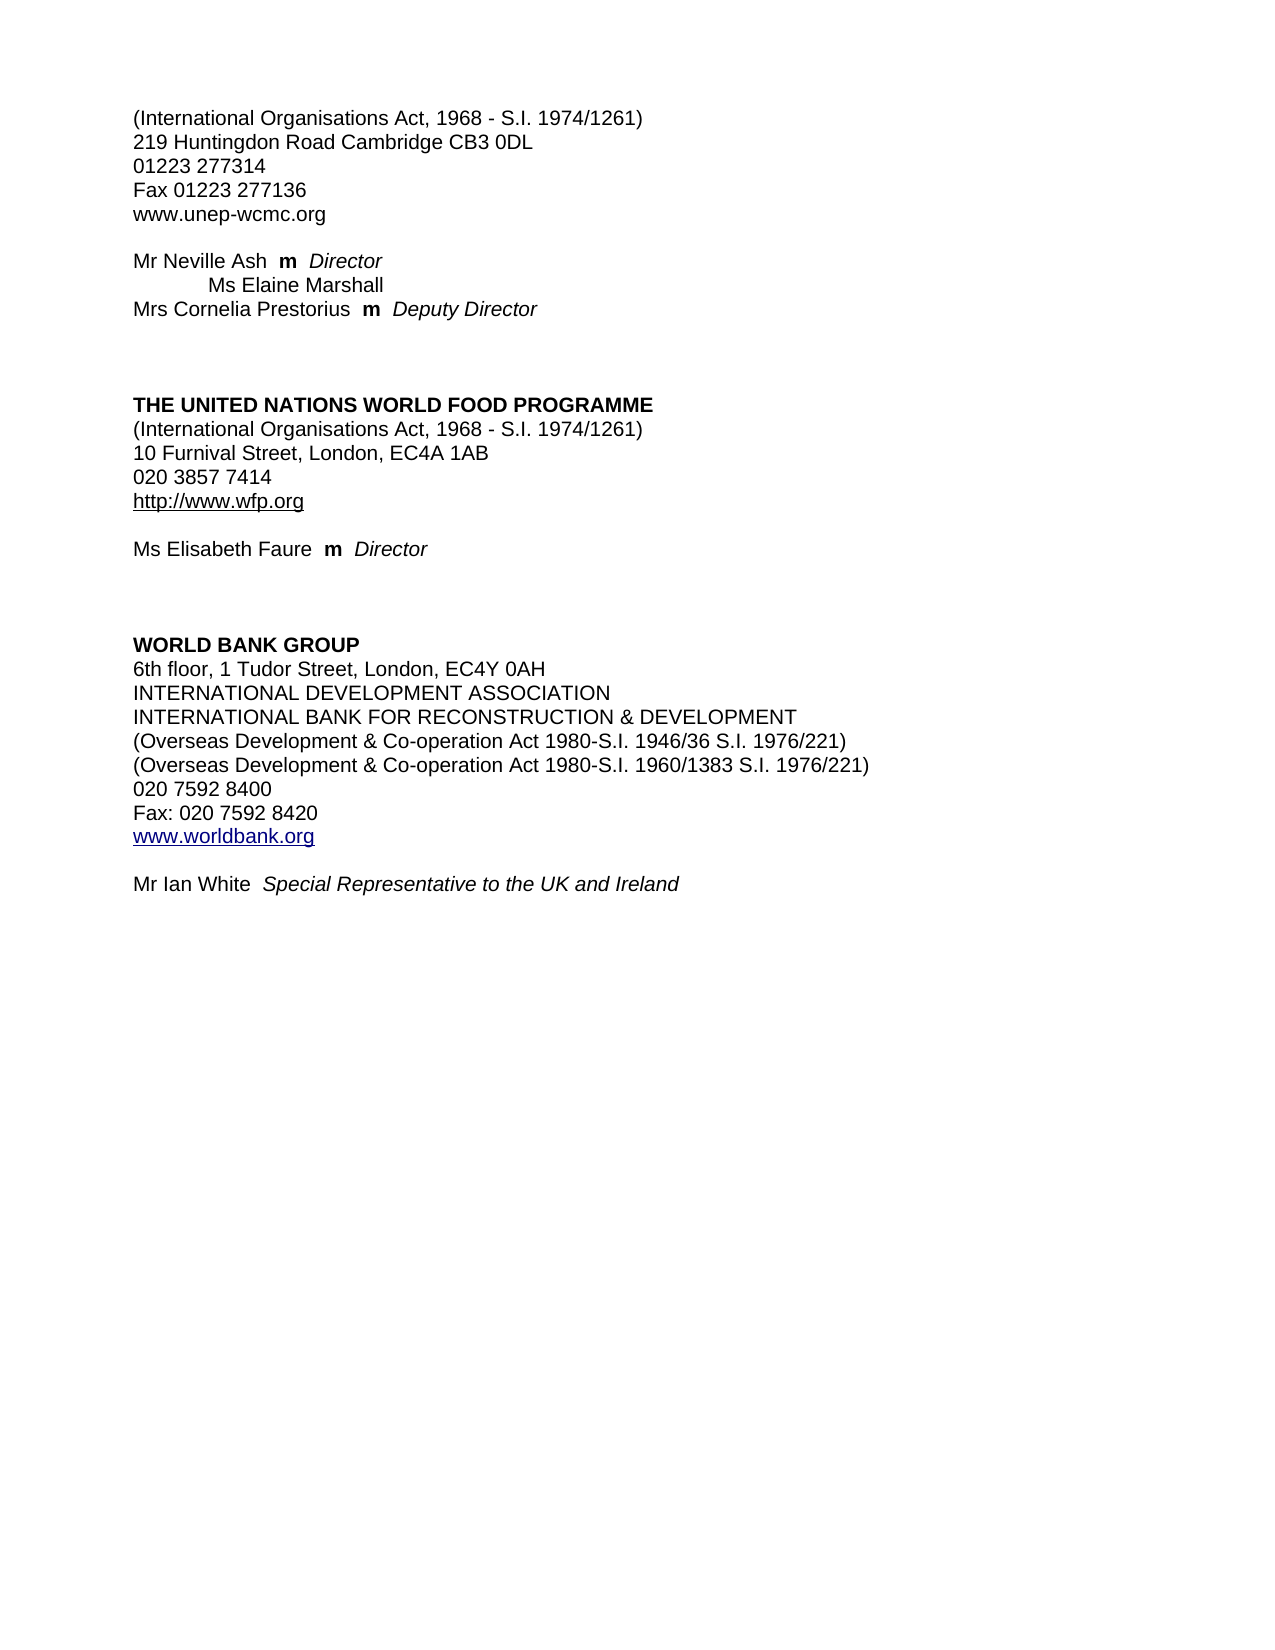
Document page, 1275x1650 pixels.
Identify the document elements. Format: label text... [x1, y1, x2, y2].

text 10 Furnival Street, London, EC4A 1AB [133, 441, 1181, 465]
text http://www.wfp.org [133, 489, 1181, 513]
text Ms Elisabeth Faure m Director [133, 537, 1181, 561]
text 219 Huntingdon Road Cambridge CB3 0DL [133, 129, 1181, 153]
text www.worldbank.org [133, 824, 1181, 848]
text 020 7592 8400 [133, 776, 1181, 800]
text Fax: 020 7592 8420 [133, 800, 1181, 824]
text WORLD BANK GROUP [133, 633, 1181, 657]
text (Overseas Development & Co-operation Act 1980-S.I. 1946/36 S.I. 1976/221) [133, 728, 1181, 752]
text Fax 01223 277136 [133, 177, 1181, 201]
text 020 3857 7414 [133, 465, 1181, 489]
text Mr Neville Ash m Director [133, 249, 1181, 273]
text INTERNATIONAL DEVELOPMENT ASSOCIATION [133, 681, 1181, 704]
text (International Organisations Act, 1968 - S.I. 1974/1261) [133, 417, 1181, 441]
text www.unep-wcmc.org [133, 201, 1181, 225]
text Mrs Cornelia Prestorius m Deputy Director [133, 297, 1181, 321]
text (International Organisations Act, 1968 - S.I. 1974/1261) [133, 106, 1181, 129]
text 01223 277314 [133, 153, 1181, 177]
text 6th floor, 1 Tudor Street, London, EC4Y 0AH [133, 657, 1181, 681]
text THE UNITED NATIONS WORLD FOOD PROGRAMME [133, 393, 1181, 417]
text Mr Ian White Special Representative to the UK and Ireland [133, 872, 1181, 896]
text (Overseas Development & Co-operation Act 1980-S.I. 1960/1383 S.I. 1976/221) [133, 752, 1181, 776]
text Ms Elaine Marshall [133, 273, 1181, 297]
text INTERNATIONAL BANK FOR RECONSTRUCTION & DEVELOPMENT [133, 704, 1181, 728]
